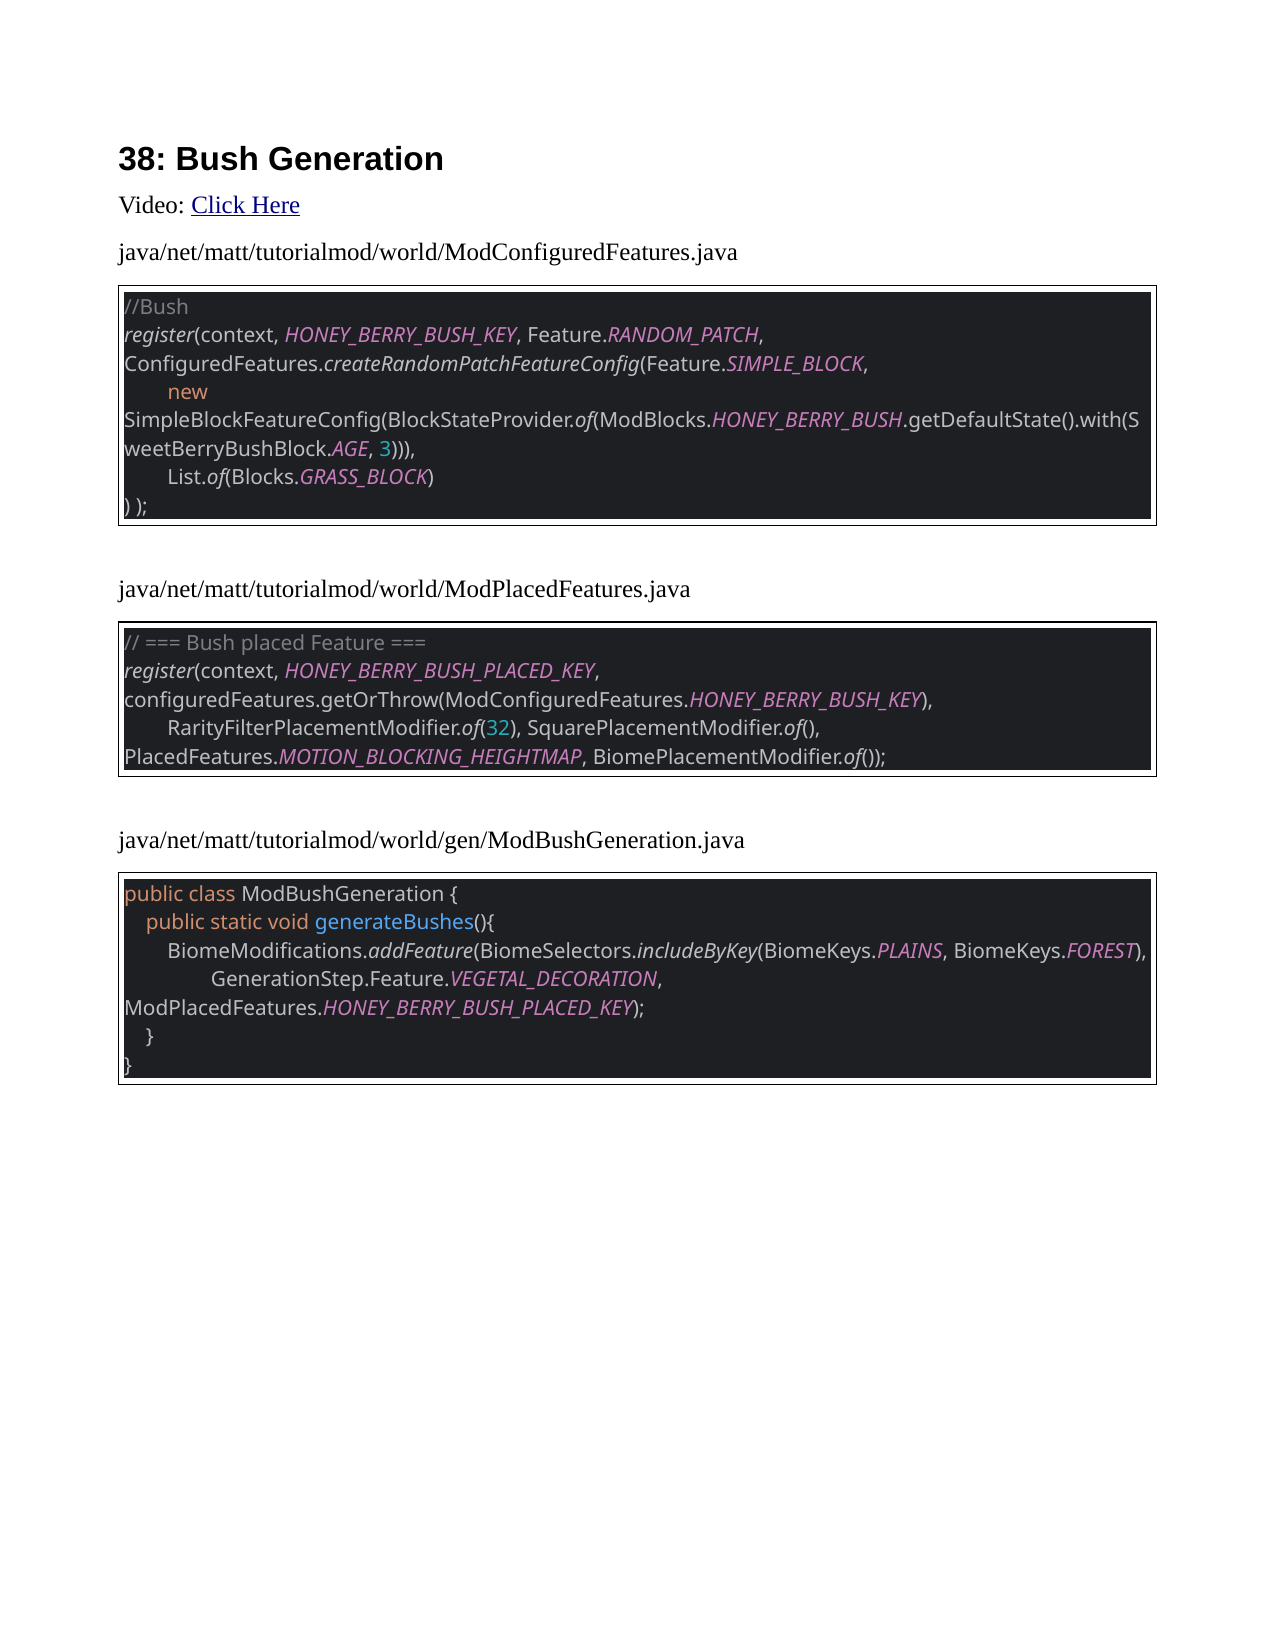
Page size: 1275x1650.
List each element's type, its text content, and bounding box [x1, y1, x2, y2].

text java/net/matt/tutorialmod/world/gen/ModBushGeneration.java [118, 825, 1157, 853]
table_header public class ModBushGeneration { public static void generateBushes(){ BiomeModifications.addFeature(BiomeSelectors.includeByKey(BiomeKeys.PLAINS, BiomeKeys.FOREST), GenerationStep.Feature.VEGETAL_DECORATION, ModPlacedFeatures.HONEY_BERRY_BUSH_PLACED_KEY); } } [119, 873, 1156, 1084]
subtitle 38: Bush Generation [118, 139, 1157, 177]
text java/net/matt/tutorialmod/world/ModPlacedFeatures.java [118, 574, 1157, 602]
table_header //Bush register(context, HONEY_BERRY_BUSH_KEY, Feature.RANDOM_PATCH, ConfiguredFeatures.createRandomPatchFeatureConfig(Feature.SIMPLE_BLOCK, new SimpleBlockFeatureConfig(BlockStateProvider.of(ModBlocks.HONEY_BERRY_BUSH.getDefaultState().with(SweetBerryBushBlock.AGE, 3))), List.of(Blocks.GRASS_BLOCK) ) ); [119, 286, 1156, 525]
text java/net/matt/tutorialmod/world/ModConfiguredFeatures.java [118, 237, 1157, 266]
table_header // === Bush placed Feature === register(context, HONEY_BERRY_BUSH_PLACED_KEY, configuredFeatures.getOrThrow(ModConfiguredFeatures.HONEY_BERRY_BUSH_KEY), RarityFilterPlacementModifier.of(32), SquarePlacementModifier.of(), PlacedFeatures.MOTION_BLOCKING_HEIGHTMAP, BiomePlacementModifier.of()); [119, 623, 1156, 776]
text Video: Click Here [118, 190, 1157, 219]
